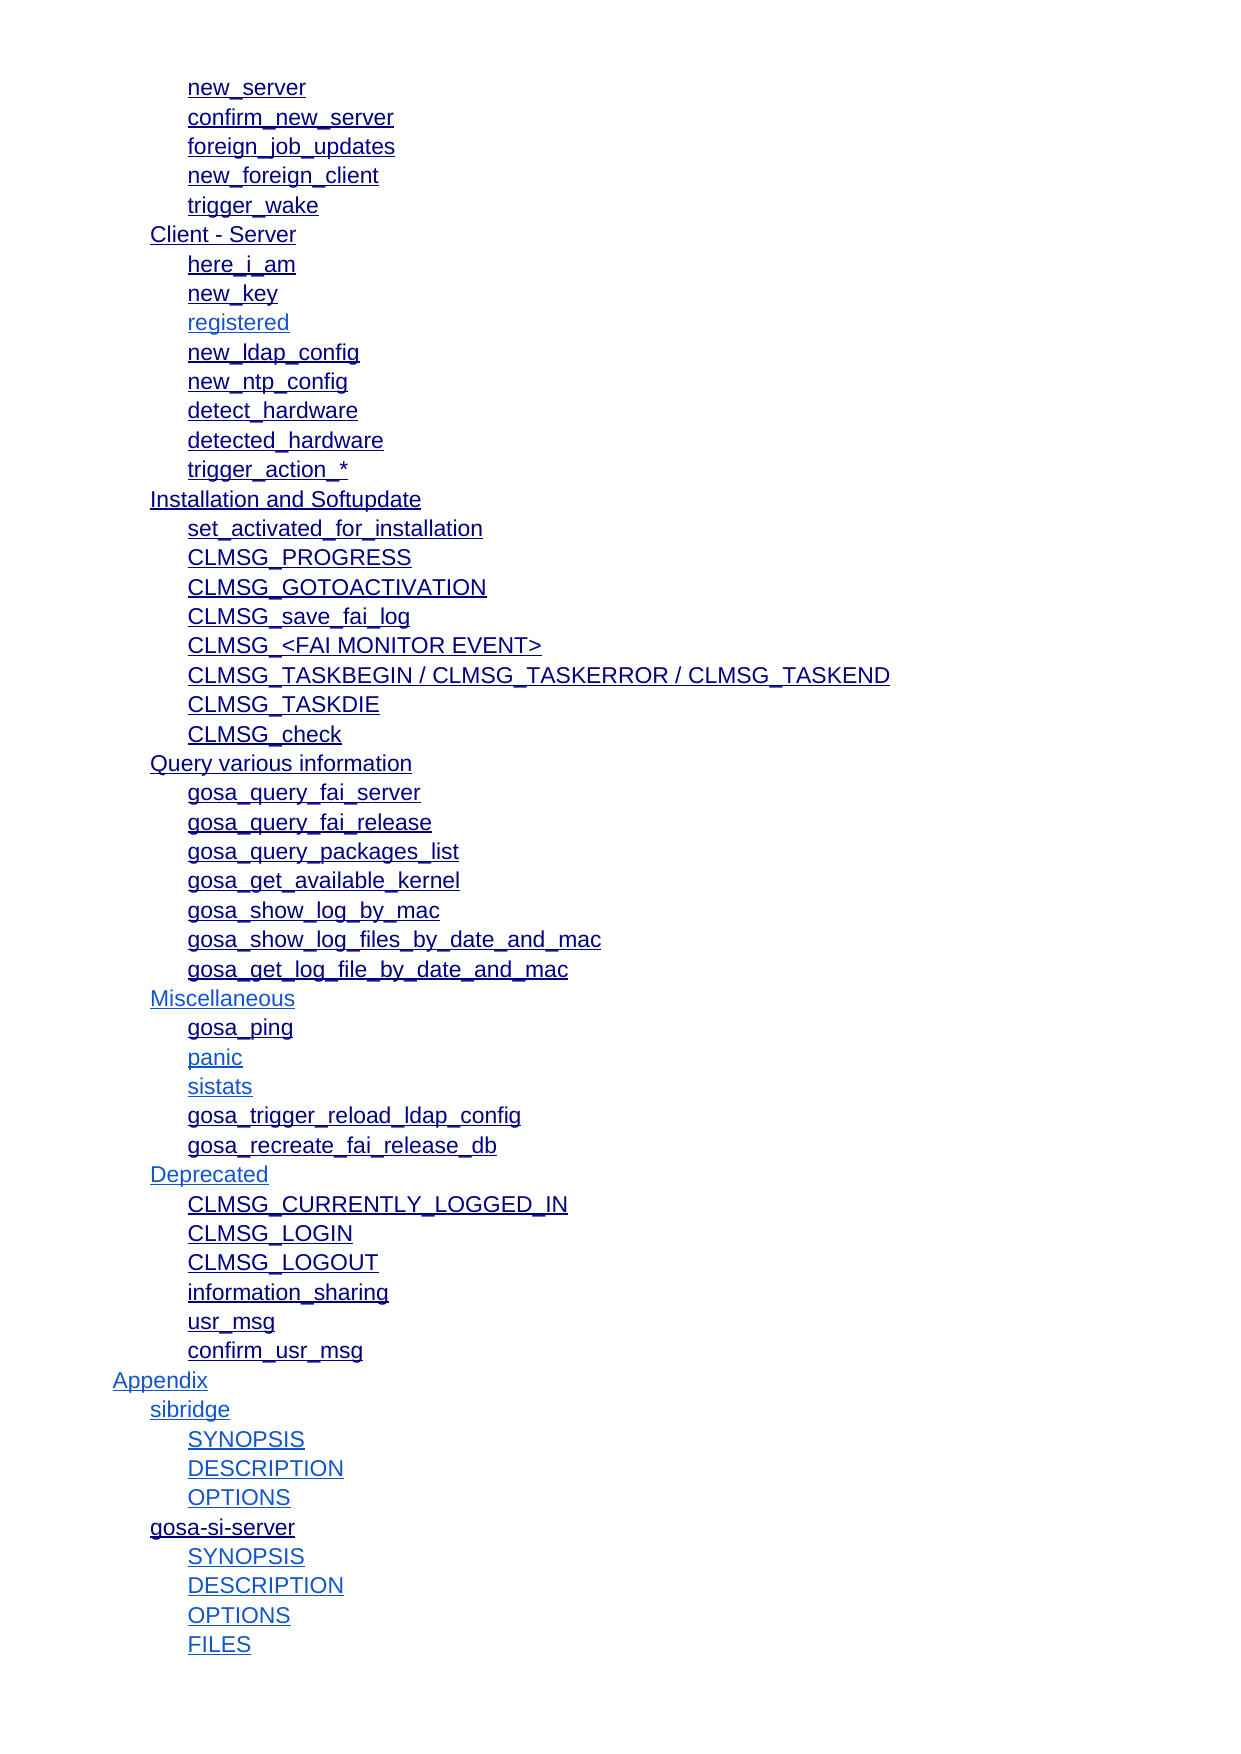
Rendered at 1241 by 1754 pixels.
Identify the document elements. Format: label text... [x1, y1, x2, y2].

text gosa-si-server [150, 1514, 1165, 1540]
text confirm_usr_msg [187, 1338, 1165, 1364]
text detected_hardware [187, 427, 1165, 453]
text CLMSG_LOGIN [187, 1221, 1165, 1246]
text Client - Server [150, 222, 1165, 247]
text usr_msg [187, 1309, 1165, 1334]
text detect_hardware [187, 398, 1165, 424]
text gosa_get_available_kernel [187, 868, 1165, 894]
text Appendix [112, 1367, 1165, 1393]
text gosa_ping [187, 1015, 1165, 1041]
text CLMSG_<FAI MONITOR EVENT> [187, 633, 1165, 659]
text OPTIONS [187, 1602, 1165, 1628]
text CLMSG_check [187, 721, 1165, 747]
text CLMSG_CURRENTLY_LOGGED_IN [187, 1191, 1165, 1217]
text CLMSG_TASKBEGIN / CLMSG_TASKERROR / CLMSG_TASKEND [187, 662, 1165, 688]
text new_key [187, 281, 1165, 306]
text SYNOPSIS [187, 1544, 1165, 1569]
text CLMSG_PROGRESS [187, 545, 1165, 571]
text DESCRIPTION [187, 1456, 1165, 1481]
text CLMSG_TASKDIE [187, 692, 1165, 717]
text trigger_action_* [187, 457, 1165, 482]
text CLMSG_GOTOACTIVATION [187, 574, 1165, 600]
text confirm_new_server [187, 104, 1165, 130]
text registered [187, 310, 1165, 336]
text Installation and Softupdate [150, 486, 1165, 512]
text gosa_trigger_reload_ldap_config [187, 1103, 1165, 1129]
text Query various information [150, 751, 1165, 776]
text SYNOPSIS [187, 1426, 1165, 1452]
text sibridge [150, 1397, 1165, 1422]
text CLMSG_save_fai_log [187, 604, 1165, 629]
text gosa_show_log_files_by_date_and_mac [187, 927, 1165, 952]
text OPTIONS [187, 1485, 1165, 1511]
text sistats [187, 1074, 1165, 1099]
text FILES [187, 1632, 1165, 1657]
text gosa_show_log_by_mac [187, 897, 1165, 923]
text gosa_get_log_file_by_date_and_mac [187, 956, 1165, 982]
text new_foreign_client [187, 163, 1165, 189]
text new_ldap_config [187, 339, 1165, 365]
text new_server [187, 75, 1165, 101]
text gosa_query_packages_list [187, 839, 1165, 864]
text set_activated_for_installation [187, 516, 1165, 541]
text gosa_recreate_fai_release_db [187, 1132, 1165, 1158]
text trigger_wake [187, 192, 1165, 218]
text panic [187, 1044, 1165, 1070]
text Miscellaneous [150, 986, 1165, 1011]
text DESCRIPTION [187, 1573, 1165, 1599]
text Deprecated [150, 1162, 1165, 1187]
text foreign_job_updates [187, 134, 1165, 159]
text here_i_am [187, 251, 1165, 277]
text gosa_query_fai_release [187, 809, 1165, 835]
text CLMSG_LOGOUT [187, 1250, 1165, 1276]
text gosa_query_fai_server [187, 780, 1165, 806]
text new_ntp_config [187, 369, 1165, 394]
text information_sharing [187, 1279, 1165, 1305]
